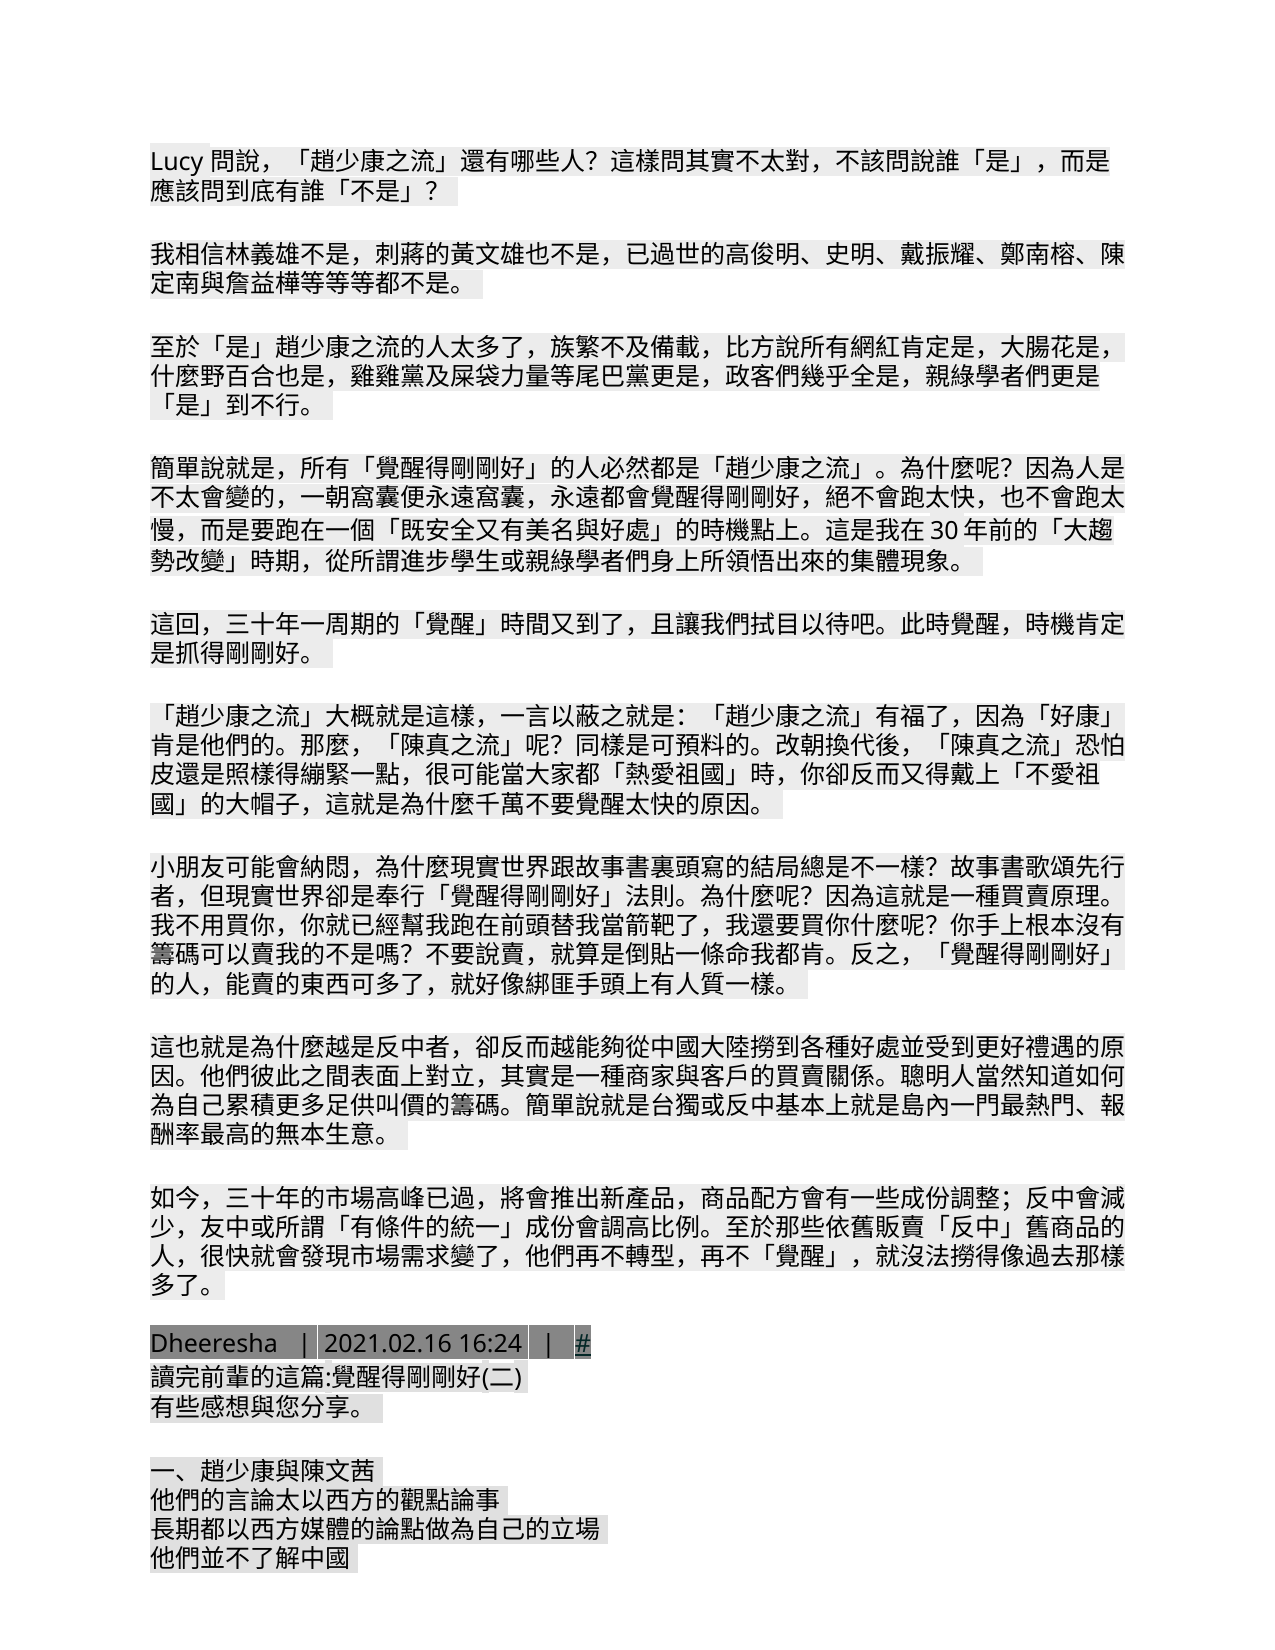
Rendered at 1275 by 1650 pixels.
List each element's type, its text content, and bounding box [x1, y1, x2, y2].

text Lucy 問說，「趙少康之流」還有哪些人？這樣問其實不太對，不該問說誰「是」，而是應該問到底有誰「不是」？ 我相信林義雄不是，刺蔣的黃文雄也不是，已過世的高俊明、史明、戴振耀、鄭南榕、陳定南與詹益樺等等等都不是。 至於「是」趙少康之流的人太多了，族繁不及備載，比方說所有網紅肯定是，大腸花是，什麼野百合也是，雞雞黨及屎袋力量等尾巴黨更是，政客們幾乎全是，親綠學者們更是「是」到不行。 簡單說就是，所有「覺醒得剛剛好」的人必然都是「趙少康之流」。為什麼呢？因為人是不太會變的，一朝窩囊便永遠窩囊，永遠都會覺醒得剛剛好，絕不會跑太快，也不會跑太慢，而是要跑在一個「既安全又有美名與好處」的時機點上。這是我在30年前的「大趨勢改變」時期，從所謂進步學生或親綠學者們身上所領悟出來的集體現象。 這回，三十年一周期的「覺醒」時間又到了，且讓我們拭目以待吧。此時覺醒，時機肯定是抓得剛剛好。 「趙少康之流」大概就是這樣，一言以蔽之就是：「趙少康之流」有福了，因為「好康」肯是他們的。那麼，「陳真之流」呢？同樣是可預料的。改朝換代後，「陳真之流」恐怕皮還是照樣得繃緊一點，很可能當大家都「熱愛祖國」時，你卻反而又得戴上「不愛祖國」的大帽子，這就是為什麼千萬不要覺醒太快的原因。 小朋友可能會納悶，為什麼現實世界跟故事書裏頭寫的結局總是不一樣？故事書歌頌先行者，但現實世界卻是奉行「覺醒得剛剛好」法則。為什麼呢？因為這就是一種買賣原理。我不用買你，你就已經幫我跑在前頭替我當箭靶了，我還要買你什麼呢？你手上根本沒有籌碼可以賣我的不是嗎？不要說賣，就算是倒貼一條命我都肯。反之，「覺醒得剛剛好」的人，能賣的東西可多了，就好像綁匪手頭上有人質一樣。 這也就是為什麼越是反中者，卻反而越能夠從中國大陸撈到各種好處並受到更好禮遇的原因。他們彼此之間表面上對立，其實是一種商家與客戶的買賣關係。聰明人當然知道如何為自己累積更多足供叫價的籌碼。簡單說就是台獨或反中基本上就是島內一門最熱門、報酬率最高的無本生意。 如今，三十年的市場高峰已過，將會推出新產品，商品配方會有一些成份調整；反中會減少，友中或所謂「有條件的統一」成份會調高比例。至於那些依舊販賣「反中」舊商品的人，很快就會發現市場需求變了，他們再不轉型，再不「覺醒」，就沒法撈得像過去那樣多了。 [150, 75, 1125, 1300]
text 讀完前輩的這篇:覺醒得剛剛好(二) 有些感想與您分享。 一、趙少康與陳文茜 他們的言論太以西方的觀點論事 長期都以西方媒體的論點做為自己的立場 他們並不了解中國 [150, 1359, 1125, 1573]
text Dheeresha | 2021.02.16 16:24 | # [150, 1325, 1125, 1359]
